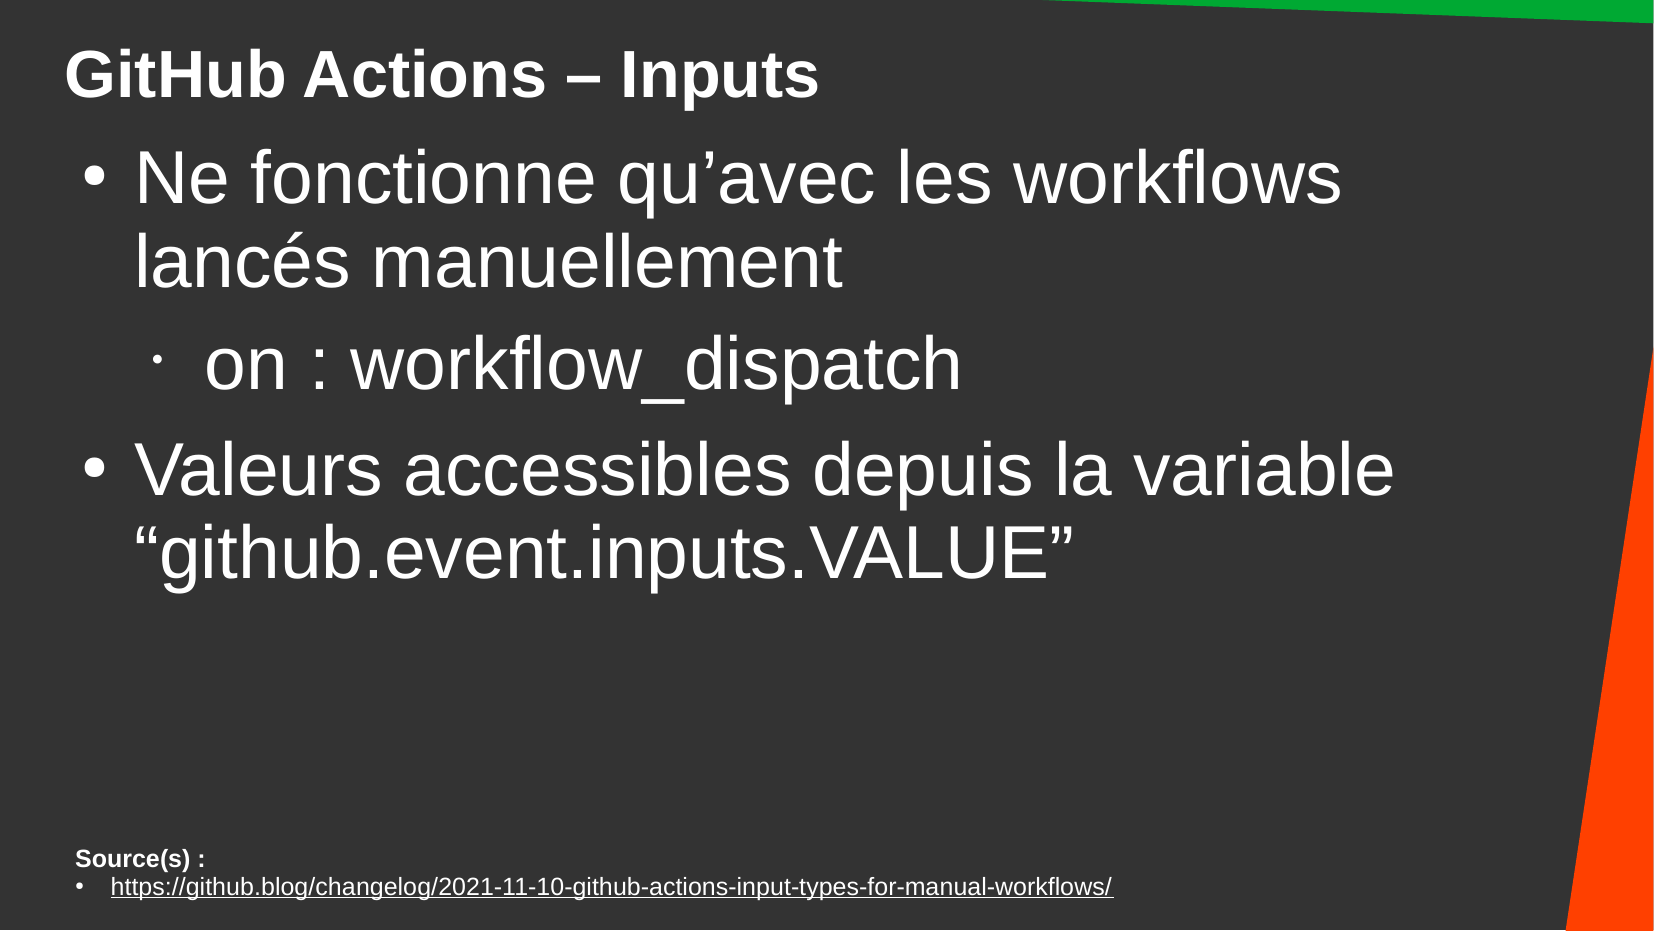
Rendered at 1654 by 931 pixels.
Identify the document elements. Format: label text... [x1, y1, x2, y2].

text_box Source(s) : https://github.blog/changelog/2021-11-10-github-actions-input-types-for-manual-workflows/ [60, 799, 1546, 909]
title GitHub Actions – Inputs [64, 37, 1577, 119]
text_box [1565, 343, 1654, 931]
text_box [1042, 0, 1654, 24]
list Ne fonctionne qu’avec les workflows lancés manuellement on : workflow_dispatch Valeurs accessibles depuis la variable “github.event.inputs.VALUE” [63, 135, 1542, 662]
